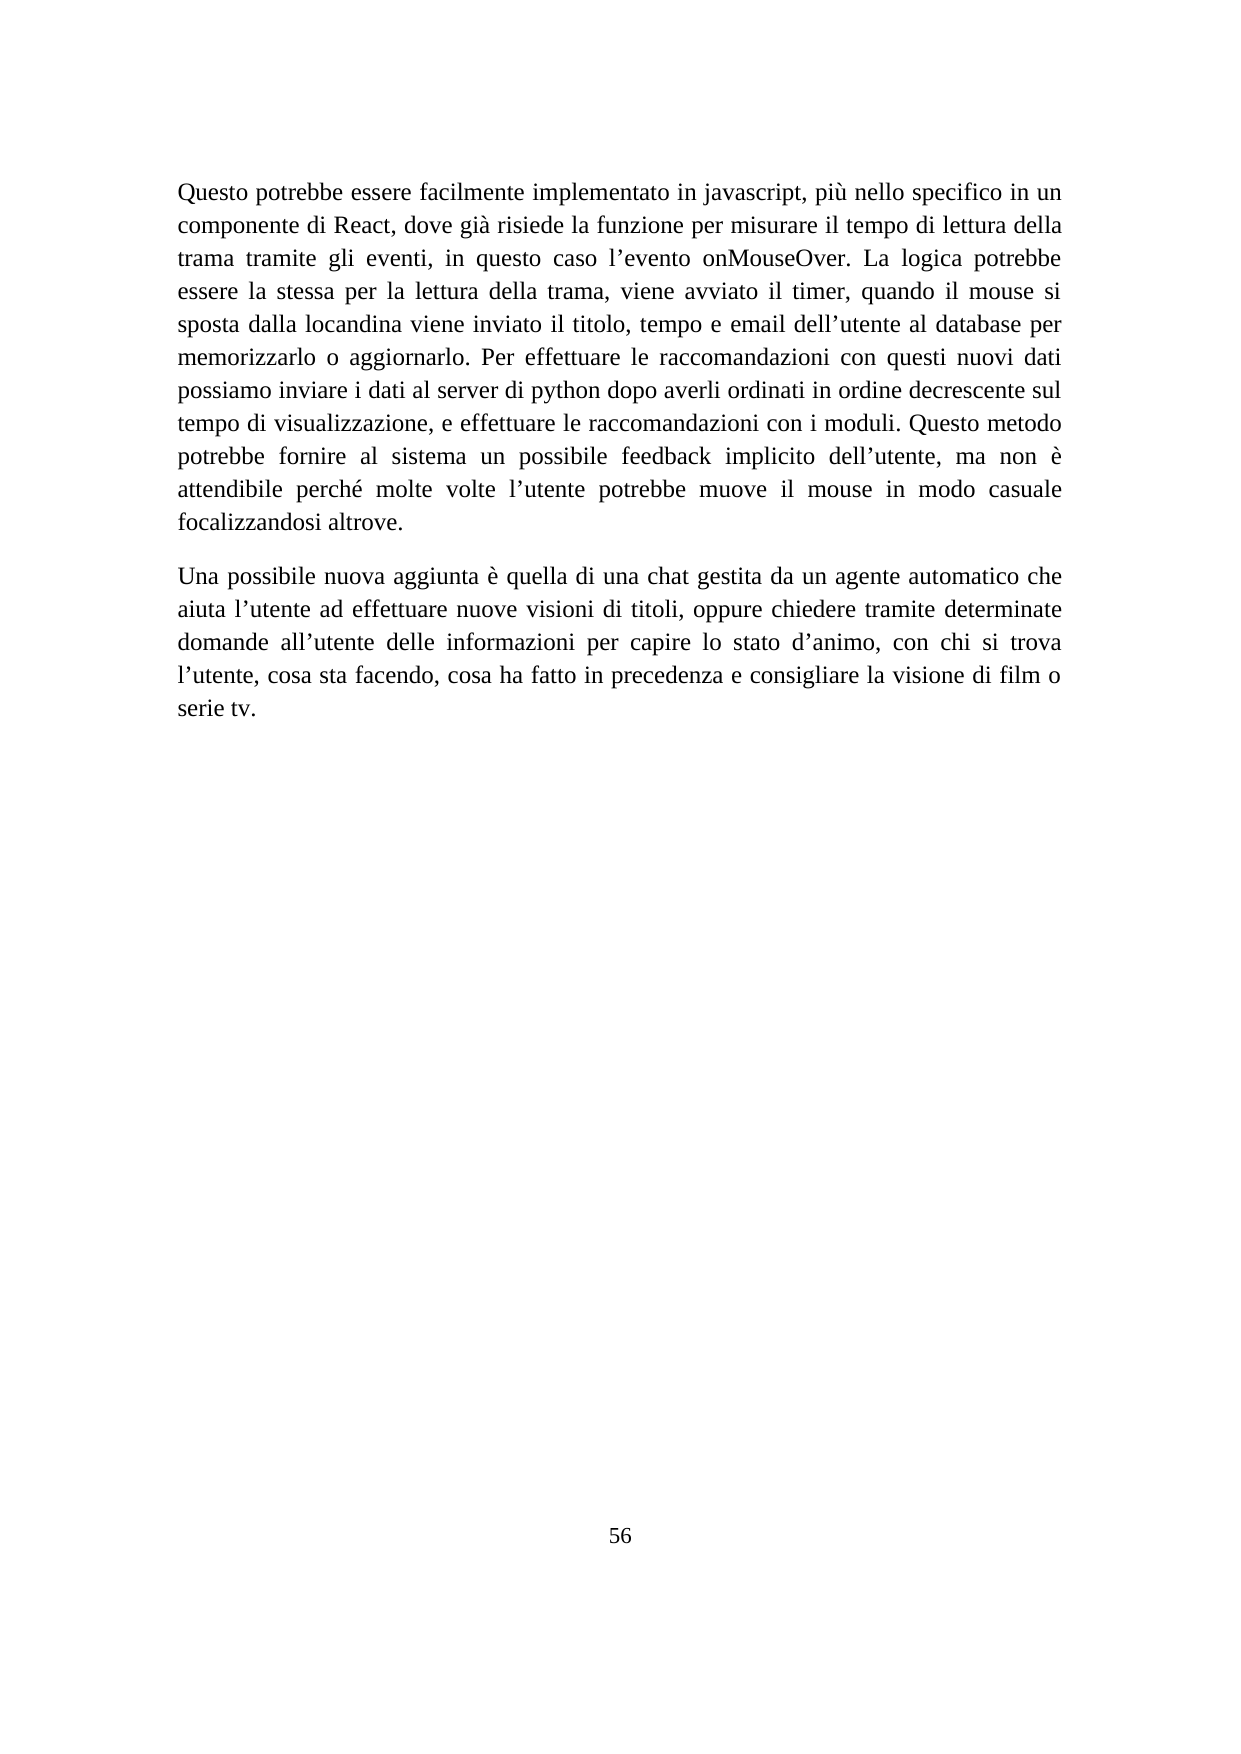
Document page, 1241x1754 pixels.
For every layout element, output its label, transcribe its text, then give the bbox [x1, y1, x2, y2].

text Questo potrebbe essere facilmente implementato in javascript, più nello specifico in un componente di React, dove già risiede la funzione per misurare il tempo di lettura della trama tramite gli eventi, in questo caso l’evento onMouseOver. La logica potrebbe essere la stessa per la lettura della trama, viene avviato il timer, quando il mouse si sposta dalla locandina viene inviato il titolo, tempo e email dell’utente al database per memorizzarlo o aggiornarlo. Per effettuare le raccomandazioni con questi nuovi dati possiamo inviare i dati al server di python dopo averli ordinati in ordine decrescente sul tempo di visualizzazione, e effettuare le raccomandazioni con i moduli. Questo metodo potrebbe fornire al sistema un possibile feedback implicito dell’utente, ma non è attendibile perché molte volte l’utente potrebbe muove il mouse in modo casuale focalizzandosi altrove. [177, 177, 1063, 536]
text Una possibile nuova aggiunta è quella di una chat gestita da un agente automatico che aiuta l’utente ad effettuare nuove visioni di titoli, oppure chiedere tramite determinate domande all’utente delle informazioni per capire lo stato d’animo, con chi si trova l’utente, cosa sta facendo, cosa ha fatto in precedenza e consigliare la visione di film o serie tv. [177, 561, 1063, 722]
